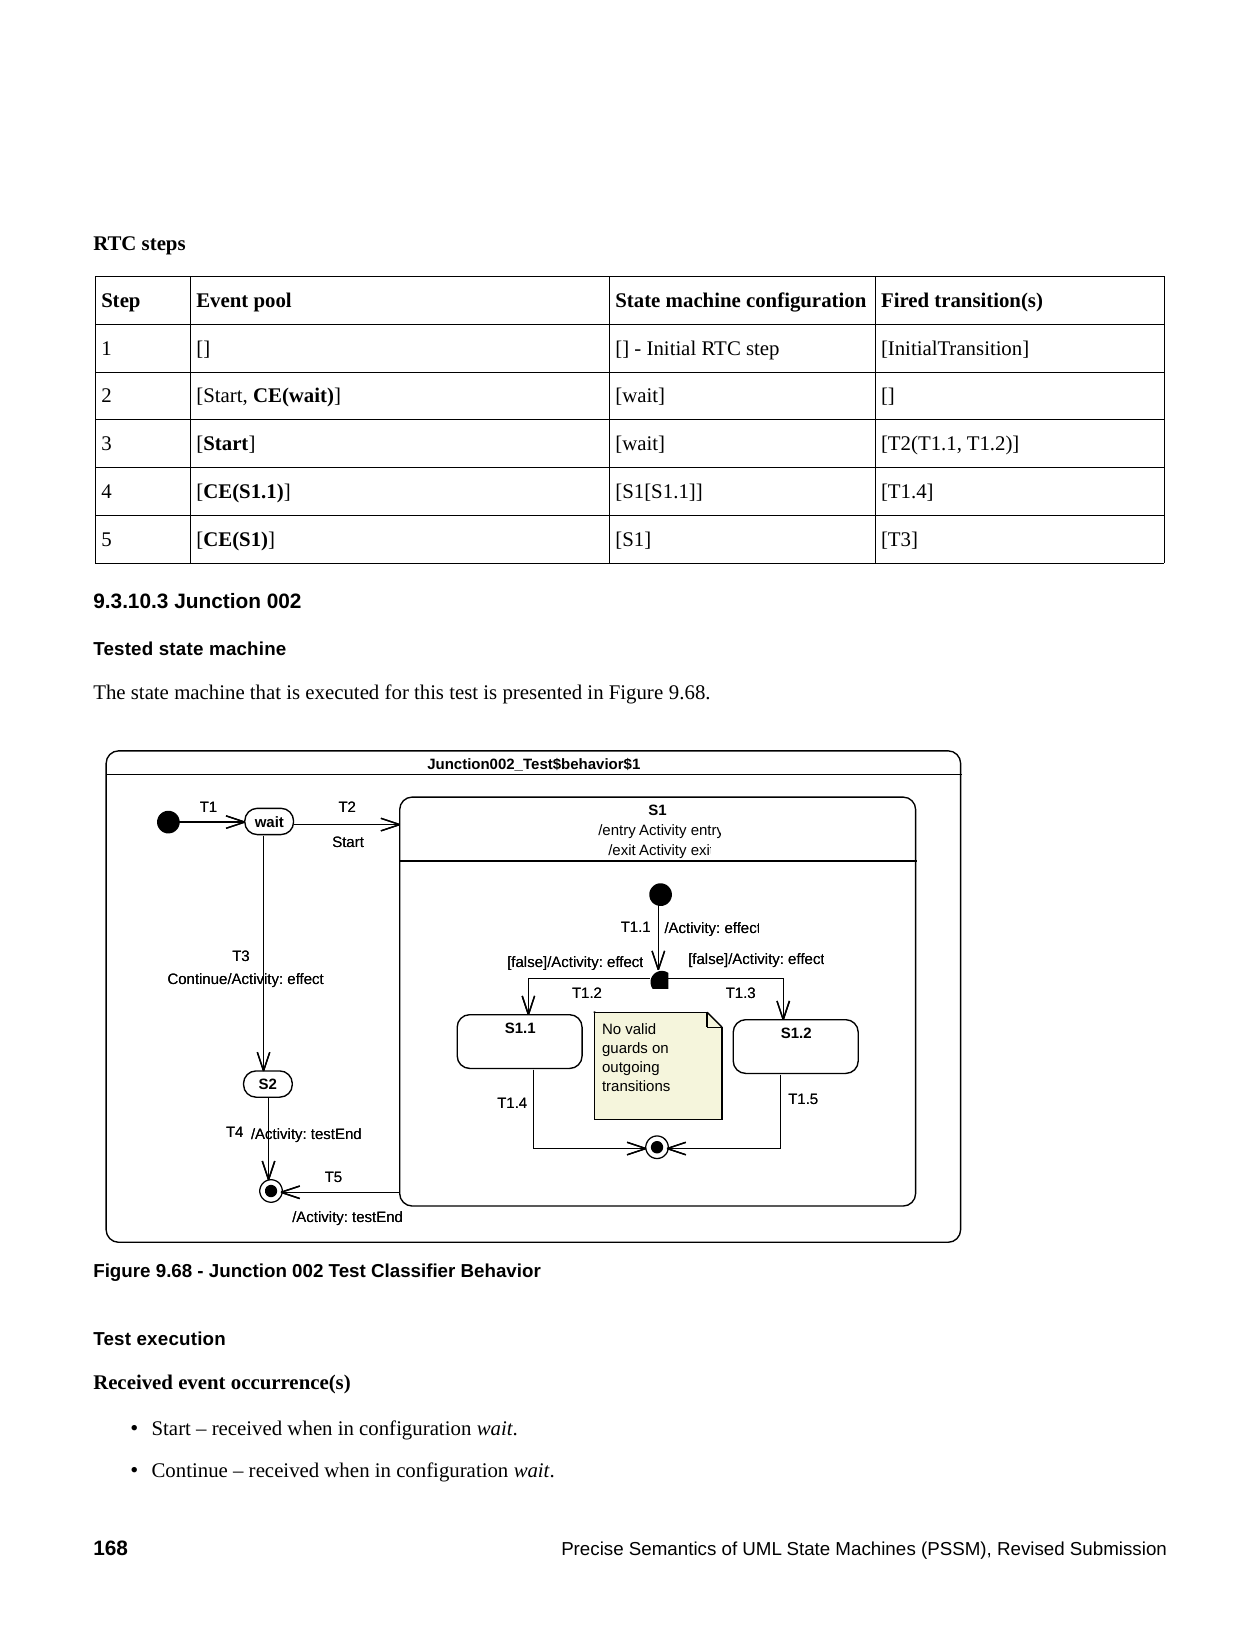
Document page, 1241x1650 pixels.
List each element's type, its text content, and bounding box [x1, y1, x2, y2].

table_cell [Start, CE(wait)] [191, 373, 609, 419]
table_header Fired transition(s) [876, 277, 1164, 324]
table_cell [T2(T1.1, T1.2)] [876, 420, 1164, 467]
table_cell [CE(S1)] [191, 516, 609, 562]
table_cell 1 [96, 325, 190, 372]
table_cell [wait] [610, 420, 875, 467]
table_cell [InitialTransition] [876, 325, 1164, 372]
table_cell [Start] [191, 420, 609, 467]
table_cell [] - Initial RTC step [610, 325, 875, 372]
text RTC steps [93, 231, 1164, 255]
subtitle Tested state machine [93, 637, 1164, 659]
list Continue – received when in configuration wait. [131, 1457, 1164, 1482]
table_cell [CE(S1.1)] [191, 468, 609, 515]
table_cell [S1[S1.1]] [610, 468, 875, 515]
table_cell [T1.4] [876, 468, 1164, 515]
text Received event occurrence(s) [93, 1370, 1164, 1394]
table_cell 2 [96, 373, 190, 419]
table_cell 5 [96, 516, 190, 562]
table_cell 3 [96, 420, 190, 467]
list Start – received when in configuration wait. [131, 1415, 1164, 1440]
table_header State machine configuration [610, 277, 875, 324]
table_cell 4 [96, 468, 190, 515]
table_cell [] [876, 373, 1164, 419]
text Figure 9.68 - Junction 002 Test Classifier Behavior [93, 738, 1164, 1281]
subtitle Test execution [93, 1327, 1164, 1349]
table_cell [S1] [610, 516, 875, 562]
table_cell [] [191, 325, 609, 372]
table_header Event pool [191, 277, 609, 324]
subtitle Junction 002 [93, 587, 1164, 612]
text The state machine that is executed for this test is presented in Figure 9.68. [93, 680, 1164, 704]
table_header Step [96, 277, 190, 324]
table_cell [wait] [610, 373, 875, 419]
table_cell [T3] [876, 516, 1164, 562]
